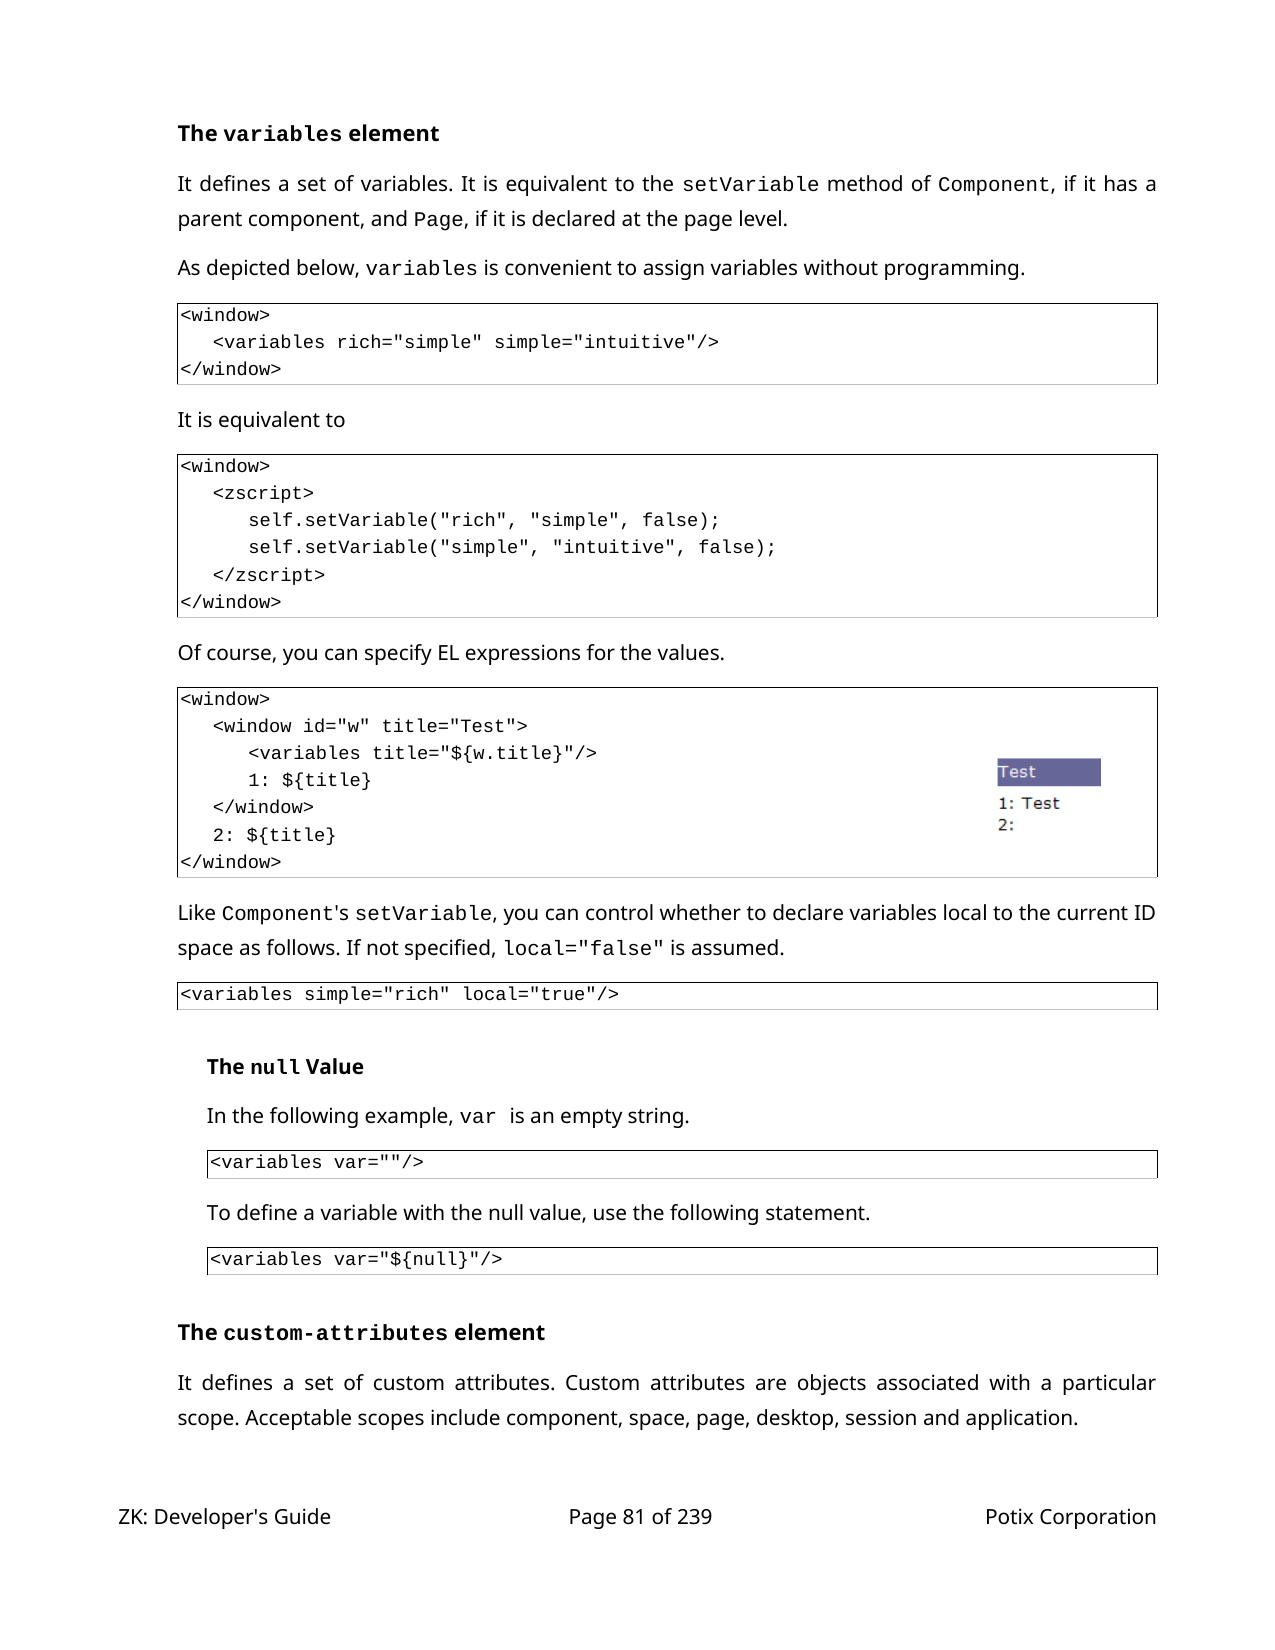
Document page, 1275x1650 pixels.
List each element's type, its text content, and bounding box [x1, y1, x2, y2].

text </window> [178, 357, 1157, 384]
subtitle The custom-attributes element [177, 1317, 1157, 1347]
text <window> [178, 304, 1157, 327]
text <window id="w" title="Test"> [178, 714, 1157, 738]
text It is equivalent to [177, 405, 1157, 433]
text [1101, 768, 1157, 792]
text In the following example, var is an empty string. [207, 1101, 1157, 1130]
text Like Component's setVariable, you can control whether to declare variables local to the current ID space as follows. If not specified, local="false" is assumed. [177, 898, 1157, 962]
text It defines a set of variables. It is equivalent to the setVariable method of Component, if it has a parent component, and Page, if it is declared at the page level. [177, 169, 1157, 233]
text <variables simple="rich" local="true"/> [178, 983, 1157, 1009]
text 1: ${title} [178, 768, 994, 792]
text </window> [178, 795, 994, 819]
text As depicted below, variables is convenient to assign variables without programming. [177, 253, 1157, 282]
text <variables rich="simple" simple="intuitive"/> [178, 330, 1157, 354]
text Of course, you can specify EL expressions for the values. [177, 638, 1157, 666]
text <window> [178, 455, 1157, 478]
text </zscript> [178, 563, 1157, 587]
text To define a variable with the null value, use the following statement. [207, 1198, 1157, 1227]
subtitle The variables element [177, 118, 1157, 148]
text </window> [178, 590, 1157, 617]
text self.setVariable("rich", "simple", false); [178, 508, 1157, 532]
picture [994, 756, 1101, 833]
text [1101, 795, 1157, 819]
text It defines a set of custom attributes. Custom attributes are objects associated with a particular scope. Acceptable scopes include component, space, page, desktop, session and application. [177, 1368, 1157, 1431]
text <variables var="${null}"/> [208, 1248, 1157, 1274]
text self.setVariable("simple", "intuitive", false); [178, 535, 1157, 560]
text <variables title="${w.title}"/> [178, 741, 1157, 765]
text <variables var=""/> [208, 1151, 1157, 1178]
text <window> [178, 688, 1157, 711]
text 2: ${title} [178, 822, 1157, 847]
text </window> [178, 850, 1157, 877]
subtitle The null Value [207, 1052, 1157, 1081]
text <zscript> [178, 481, 1157, 505]
